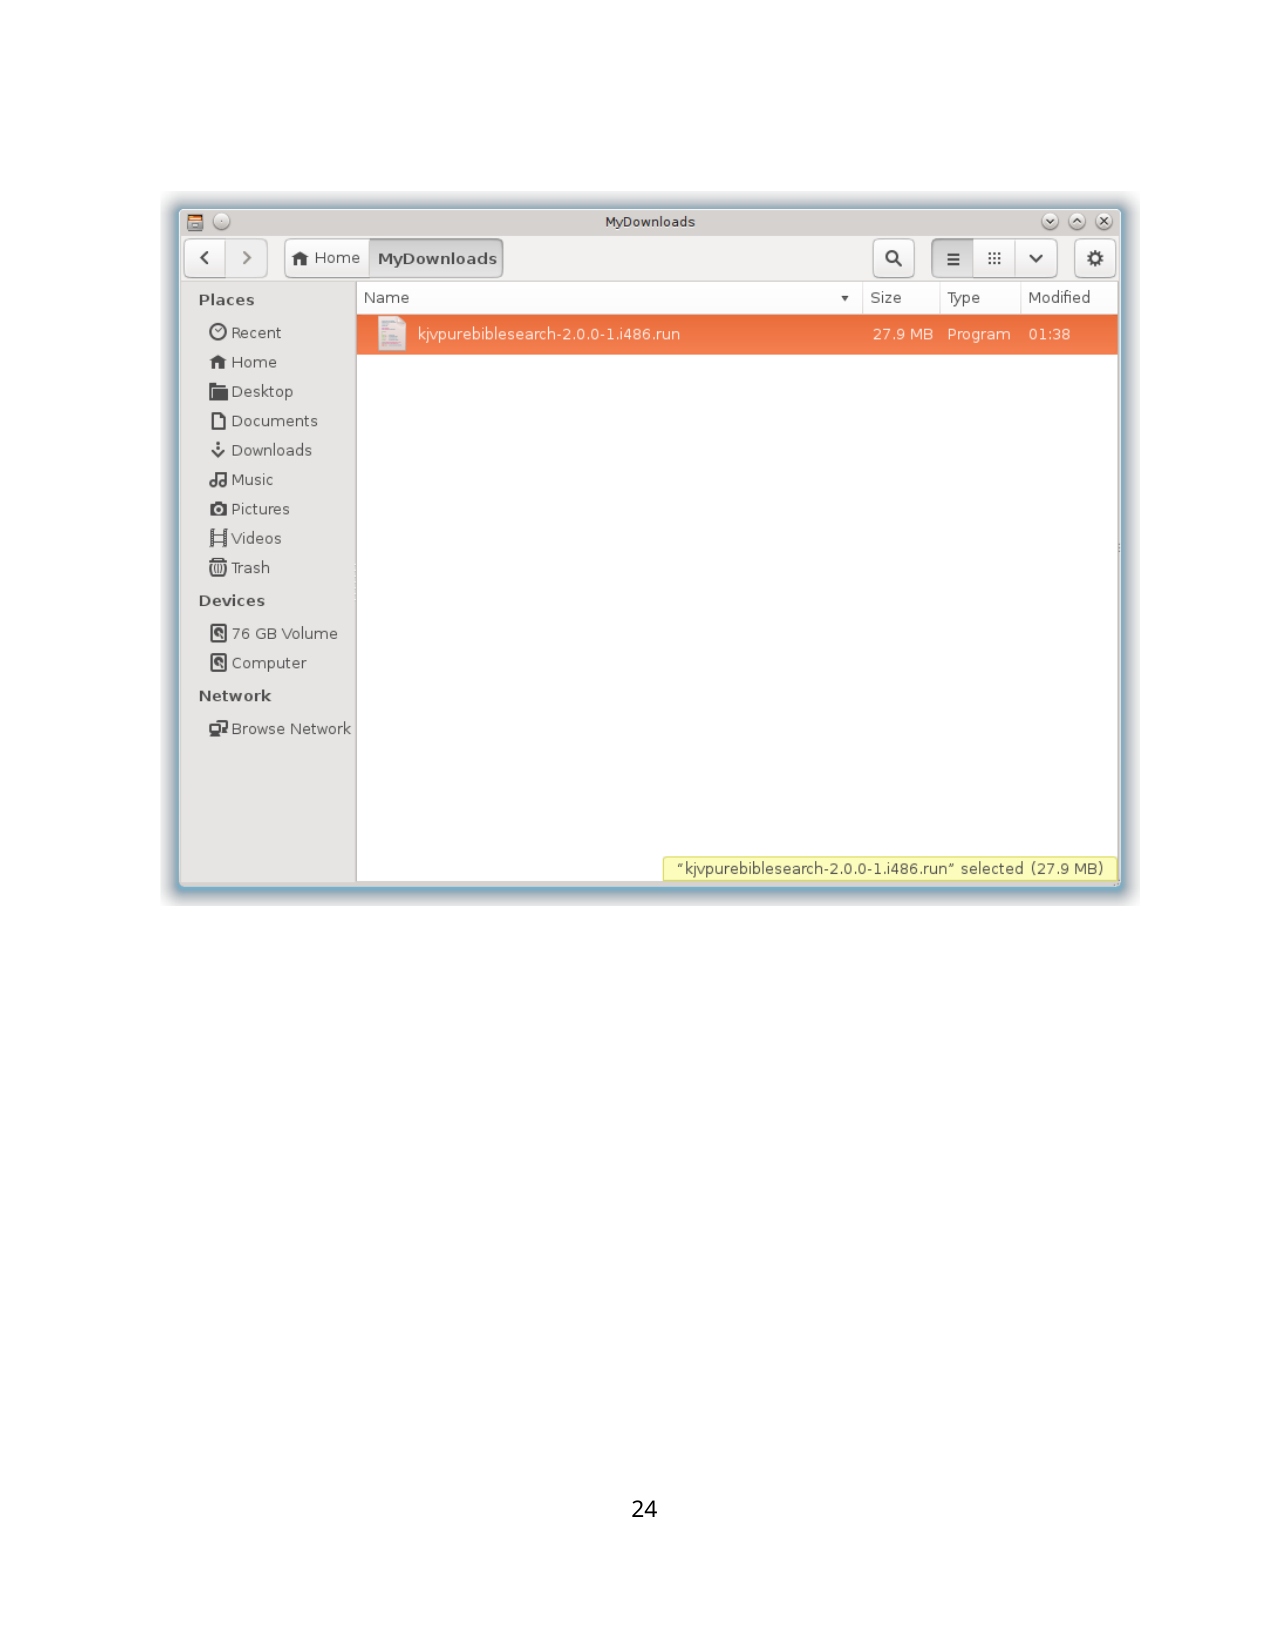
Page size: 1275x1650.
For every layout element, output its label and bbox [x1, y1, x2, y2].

picture [160, 191, 1140, 906]
